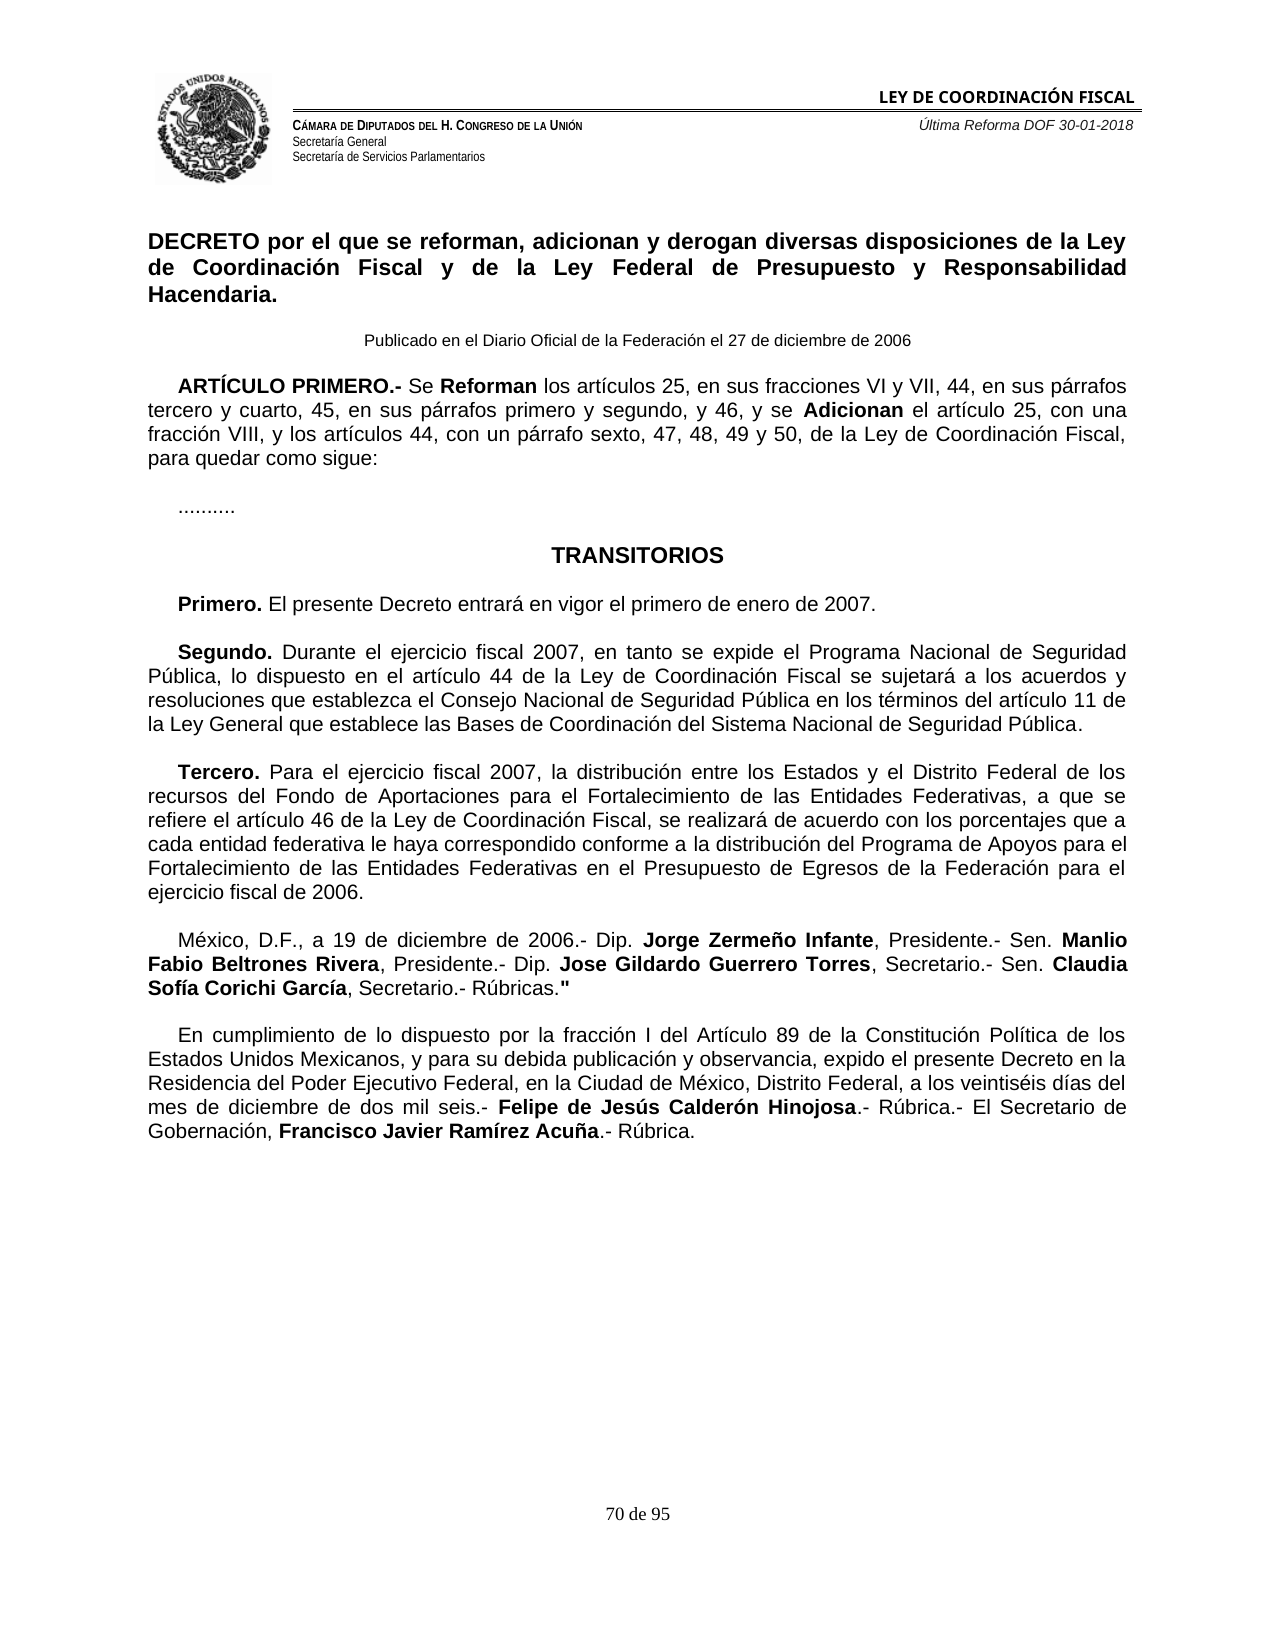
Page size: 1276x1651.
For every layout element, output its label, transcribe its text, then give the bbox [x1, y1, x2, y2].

text Tercero. Para el ejercicio fiscal 2007, la distribución entre los Estados y el Distrito Federal de los recursos del Fondo de Aportaciones para el Fortalecimiento de las Entidades Federativas, a que se refiere el artículo 46 de la Ley de Coordinación Fiscal, se realizará de acuerdo con los porcentajes que a cada entidad federativa le haya correspondido conforme a la distribución del Programa de Apoyos para el Fortalecimiento de las Entidades Federativas en el Presupuesto de Egresos de la Federación para el ejercicio fiscal de 2006. [148, 760, 1127, 903]
text .......... [148, 494, 1127, 518]
text Segundo. Durante el ejercicio fiscal 2007, en tanto se expide el Programa Nacional de Seguridad Pública, lo dispuesto en el artículo 44 de la Ley de Coordinación Fiscal se sujetará a los acuerdos y resoluciones que establezca el Consejo Nacional de Seguridad Pública en los términos del artículo 11 de la Ley General que establece las Bases de Coordinación del Sistema Nacional de Seguridad Pública. [148, 640, 1127, 736]
text DECRETO por el que se reforman, adicionan y derogan diversas disposiciones de la Ley de Coordinación Fiscal y de la Ley Federal de Presupuesto y Responsabilidad Hacendaria. [148, 228, 1127, 307]
text Publicado en el Diario Oficial de la Federación el 27 de diciembre de 2006 [148, 331, 1127, 350]
text Primero. El presente Decreto entrará en vigor el primero de enero de 2007. [148, 592, 1127, 616]
text ARTÍCULO PRIMERO.- Se Reforman los artículos 25, en sus fracciones VI y VII, 44, en sus párrafos tercero y cuarto, 45, en sus párrafos primero y segundo, y 46, y se Adicionan el artículo 25, con una fracción VIII, y los artículos 44, con un párrafo sexto, 47, 48, 49 y 50, de la Ley de Coordinación Fiscal, para quedar como sigue: [148, 374, 1127, 470]
text TRANSITORIOS [148, 542, 1127, 568]
text En cumplimiento de lo dispuesto por la fracción I del Artículo 89 de la Constitución Política de los Estados Unidos Mexicanos, y para su debida publicación y observancia, expido el presente Decreto en la Residencia del Poder Ejecutivo Federal, en la Ciudad de México, Distrito Federal, a los veintiséis días del mes de diciembre de dos mil seis.- Felipe de Jesús Calderón Hinojosa.- Rúbrica.- El Secretario de Gobernación, Francisco Javier Ramírez Acuña.- Rúbrica. [148, 1023, 1127, 1143]
text México, D.F., a 19 de diciembre de 2006.- Dip. Jorge Zermeño Infante, Presidente.- Sen. Manlio Fabio Beltrones Rivera, Presidente.- Dip. Jose Gildardo Guerrero Torres, Secretario.- Sen. Claudia Sofía Corichi García, Secretario.- Rúbricas." [148, 927, 1127, 999]
